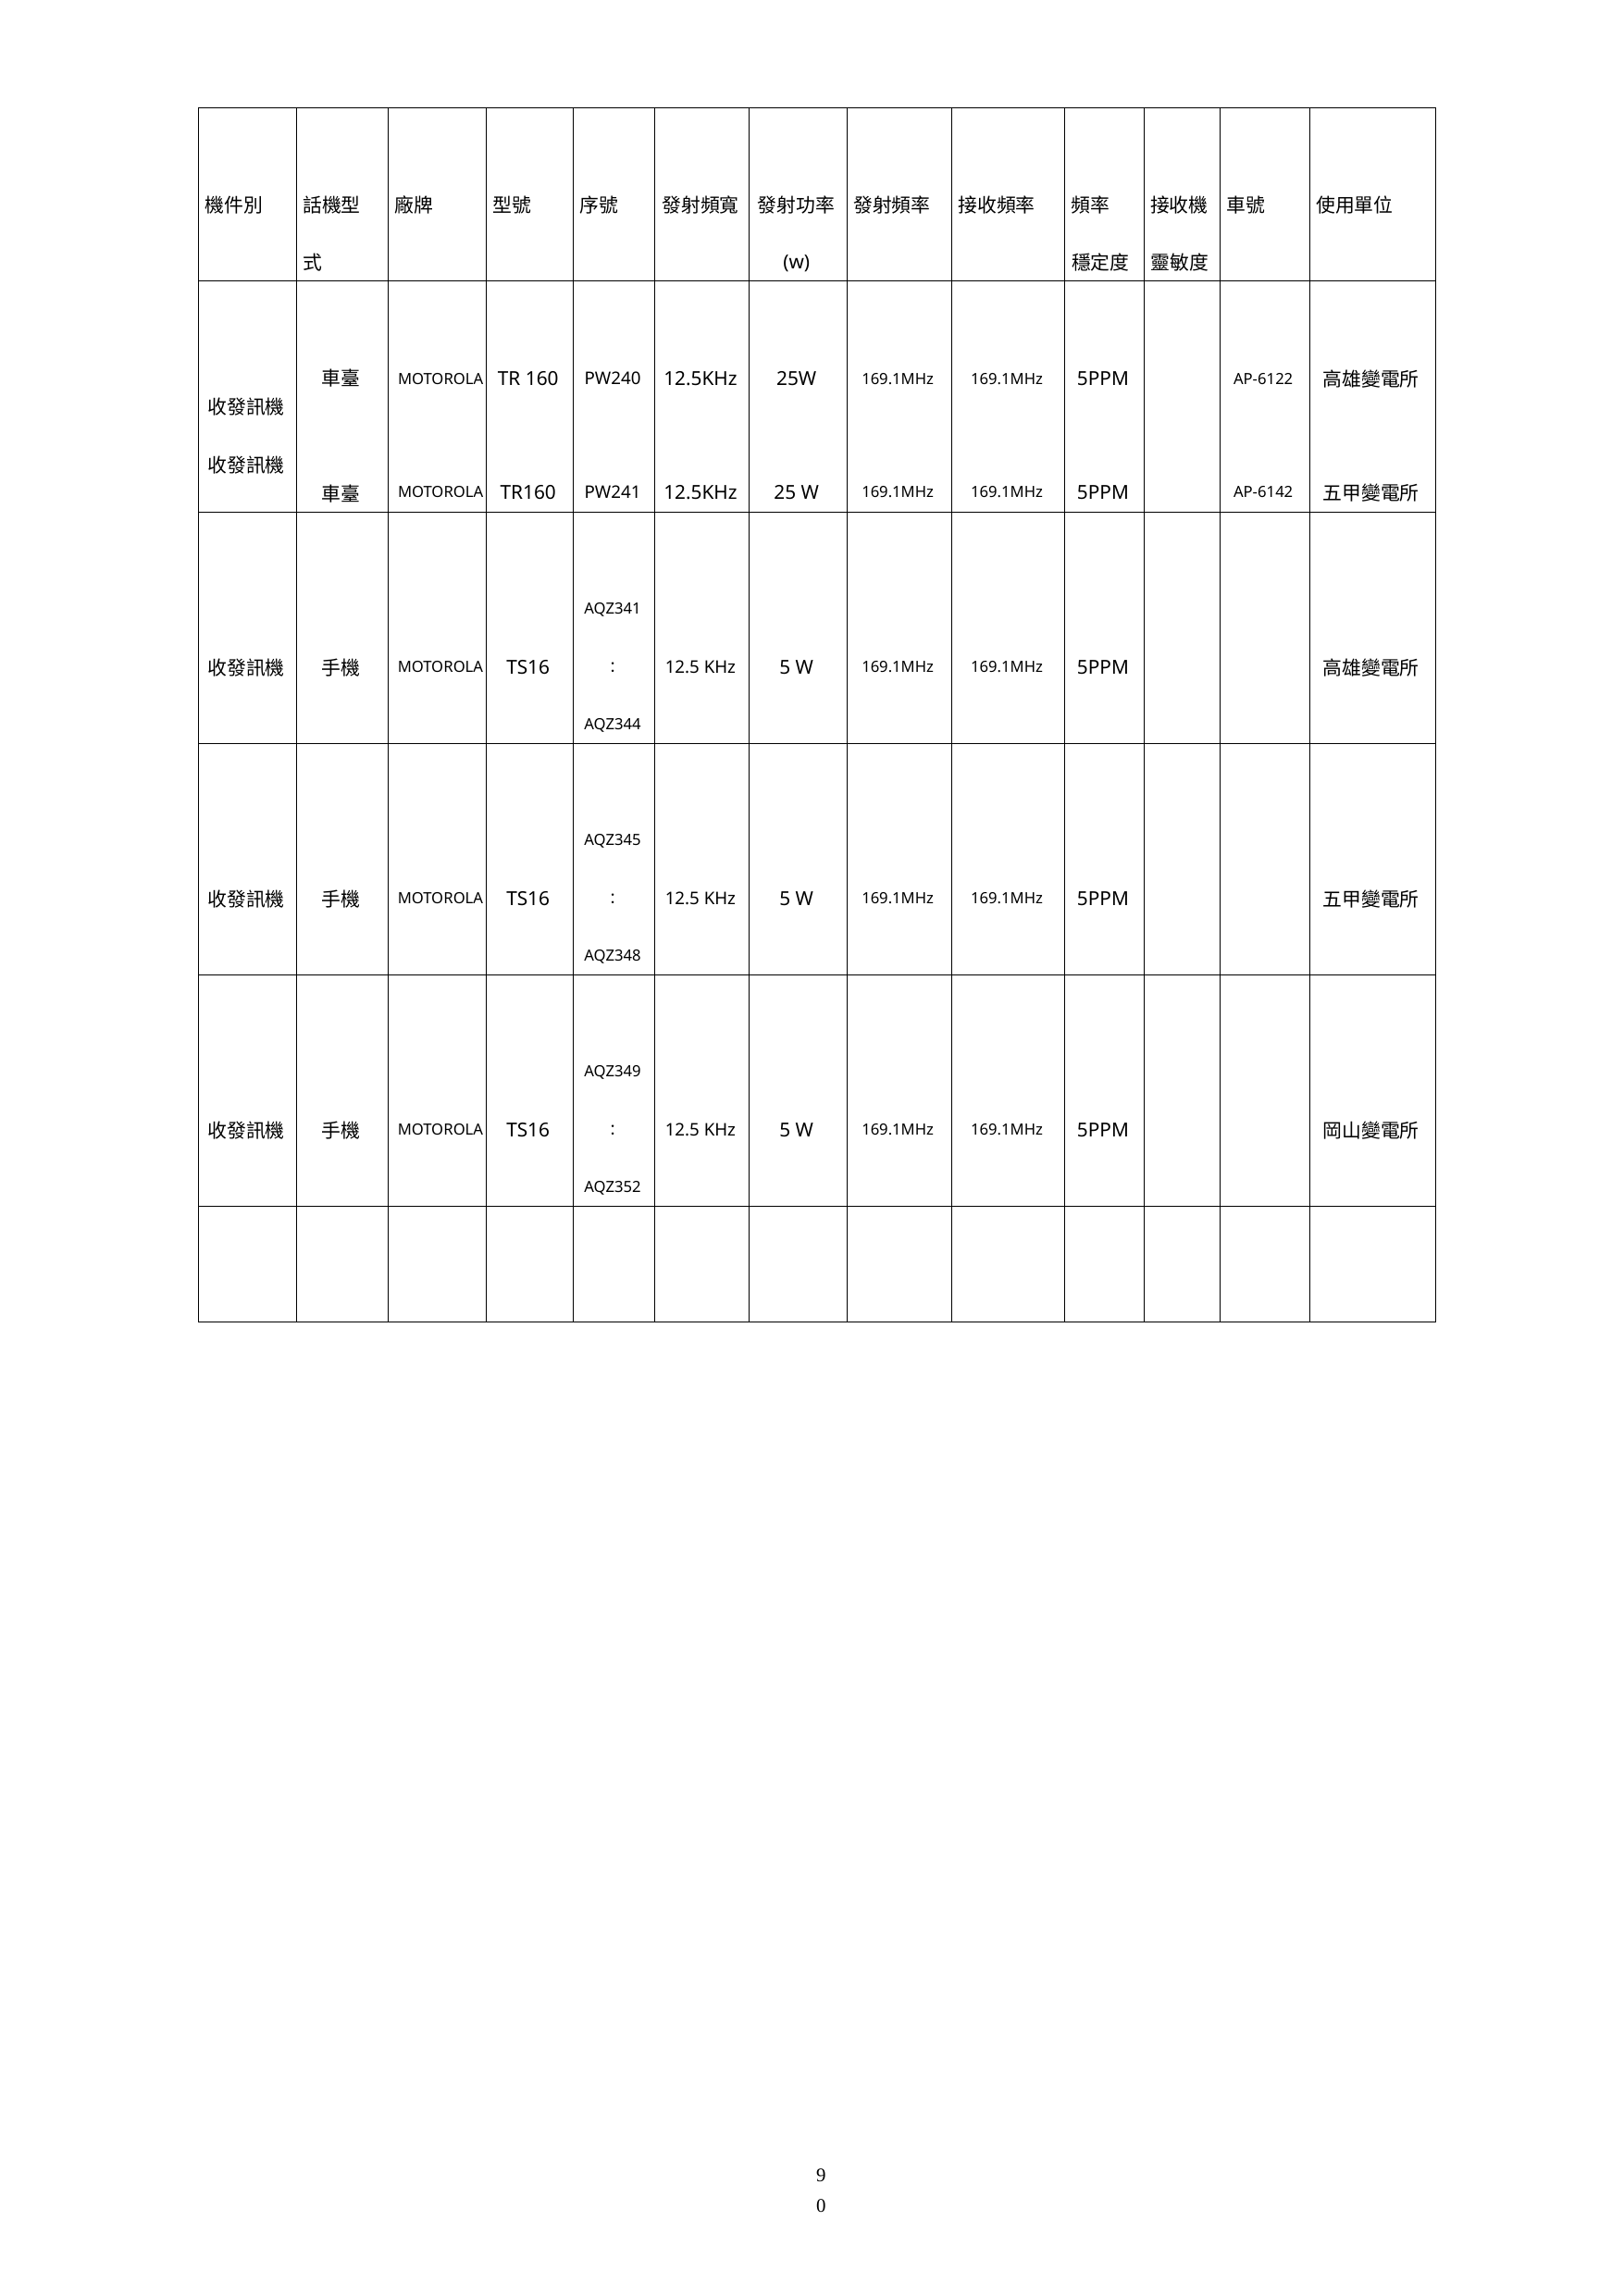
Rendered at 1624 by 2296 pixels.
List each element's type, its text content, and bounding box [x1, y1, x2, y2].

table_cell 手機 [297, 975, 388, 1206]
table_cell [1221, 513, 1309, 743]
table_cell 5PPM [1065, 513, 1144, 743]
table_cell [574, 1207, 654, 1322]
table_cell 收發訊機 [199, 744, 296, 974]
table_cell TR 160 TR160 [487, 281, 573, 512]
table_cell [297, 1207, 388, 1322]
table_cell 169.1MHz [952, 744, 1064, 974]
table_cell 5PPM [1065, 975, 1144, 1206]
table_cell [848, 1207, 951, 1322]
table_cell [1145, 744, 1220, 974]
table_cell 高雄變電所 五甲變電所 [1310, 281, 1435, 512]
table_cell 序號 [574, 108, 654, 280]
table_cell AQZ341 ： AQZ344 [574, 513, 654, 743]
table_cell MOTOROLA MOTOROLA [389, 281, 486, 512]
table_cell 5PPM [1065, 744, 1144, 974]
table_cell 12.5KHz 12.5KHz [655, 281, 749, 512]
table_cell [952, 1207, 1064, 1322]
table_cell 手機 [297, 744, 388, 974]
table_cell [655, 1207, 749, 1322]
table_cell MOTOROLA [389, 513, 486, 743]
table_cell 169.1MHz [848, 513, 951, 743]
table_cell [199, 1207, 296, 1322]
table_cell 發射頻率 [848, 108, 951, 280]
table_cell AQZ349 ： AQZ352 [574, 975, 654, 1206]
table_cell 5 W [750, 513, 847, 743]
table_cell 169.1MHz [952, 975, 1064, 1206]
table_cell 車號 [1221, 108, 1309, 280]
table_cell [1310, 1207, 1435, 1322]
table_cell [1145, 975, 1220, 1206]
table_cell 頻率 穩定度 [1065, 108, 1144, 280]
table_cell 型號 [487, 108, 573, 280]
table_cell 發射功率 (w) [750, 108, 847, 280]
table_cell TS16 [487, 513, 573, 743]
table_cell 5PPM 5PPM [1065, 281, 1144, 512]
table_cell 發射頻寬 [655, 108, 749, 280]
table_cell 169.1MHz [952, 513, 1064, 743]
table_cell [750, 1207, 847, 1322]
table_cell 收發訊機 收發訊機 [199, 281, 296, 512]
table_cell 25W 25 W [750, 281, 847, 512]
table_cell [1221, 975, 1309, 1206]
table_cell 接收機 靈敏度 [1145, 108, 1220, 280]
table_cell [1145, 281, 1220, 512]
table_cell 169.1MHz 169.1MHz [848, 281, 951, 512]
table_cell 廠牌 [389, 108, 486, 280]
table_cell TS16 [487, 744, 573, 974]
table_cell [1145, 1207, 1220, 1322]
table_cell AQZ345 ： AQZ348 [574, 744, 654, 974]
table_cell 話機型式 [297, 108, 388, 280]
table_cell 接收頻率 [952, 108, 1064, 280]
table_cell 車臺 車臺 [297, 281, 388, 512]
table_cell 收發訊機 [199, 975, 296, 1206]
table_cell [1221, 1207, 1309, 1322]
table_cell 169.1MHz 169.1MHz [952, 281, 1064, 512]
table_cell 收發訊機 [199, 513, 296, 743]
table_cell MOTOROLA [389, 975, 486, 1206]
table_cell [487, 1207, 573, 1322]
table_cell 五甲變電所 [1310, 744, 1435, 974]
table_cell 12.5 KHz [655, 744, 749, 974]
table_cell 169.1MHz [848, 744, 951, 974]
table_cell PW240 PW241 [574, 281, 654, 512]
table_cell 12.5 KHz [655, 975, 749, 1206]
table_cell MOTOROLA [389, 744, 486, 974]
table_cell 手機 [297, 513, 388, 743]
table_cell [1145, 513, 1220, 743]
table_cell 使用單位 [1310, 108, 1435, 280]
table_cell [1221, 744, 1309, 974]
table_cell 12.5 KHz [655, 513, 749, 743]
table_cell 5 W [750, 744, 847, 974]
table_cell 169.1MHz [848, 975, 951, 1206]
table_cell [1065, 1207, 1144, 1322]
table_cell 5 W [750, 975, 847, 1206]
table_cell TS16 [487, 975, 573, 1206]
table_cell [389, 1207, 486, 1322]
table_cell 岡山變電所 [1310, 975, 1435, 1206]
table_cell 機件別 [199, 108, 296, 280]
table_cell AP-6122 AP-6142 [1221, 281, 1309, 512]
table_cell 高雄變電所 [1310, 513, 1435, 743]
